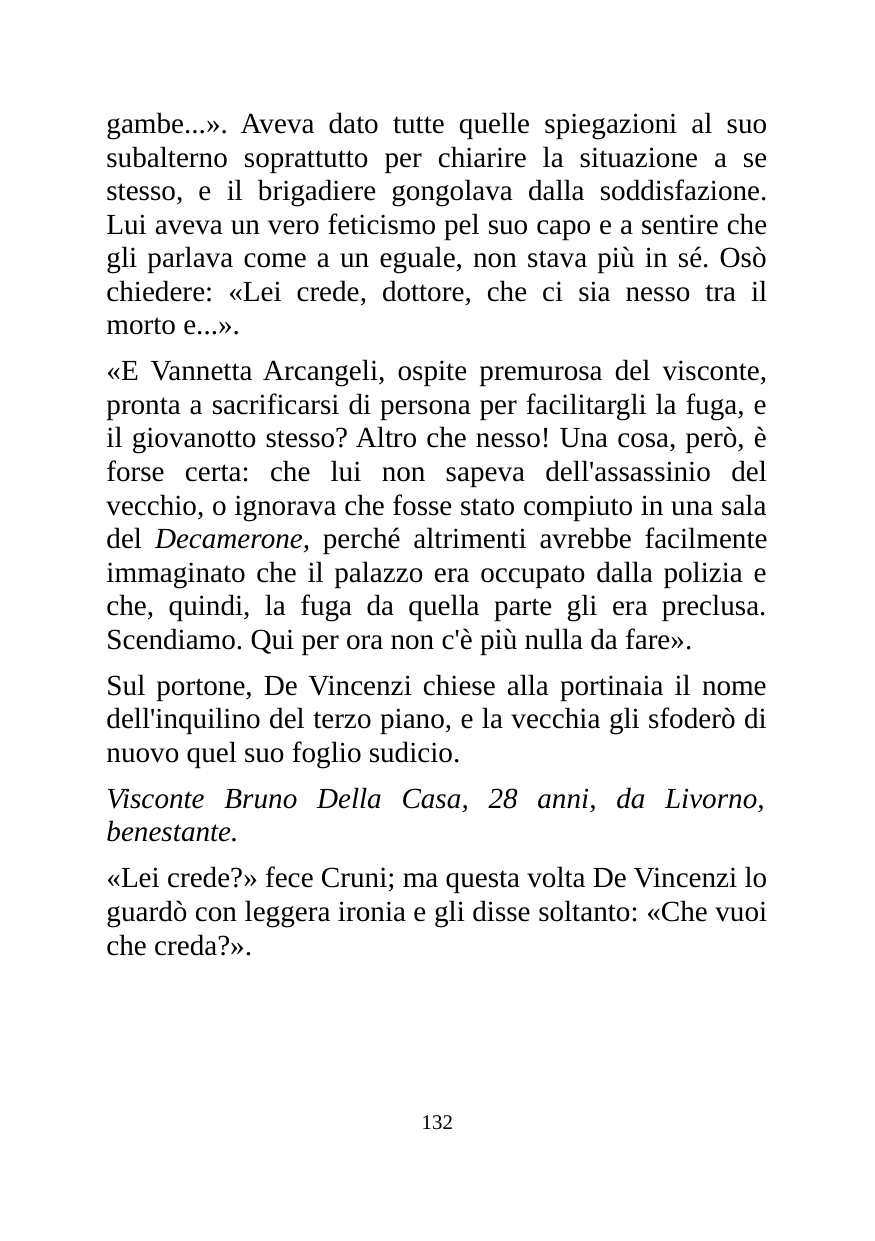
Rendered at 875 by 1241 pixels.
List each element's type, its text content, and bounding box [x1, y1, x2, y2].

text «Lei crede?» fece Cruni; ma questa volta De Vincenzi lo guardò con leggera ironia e gli disse soltanto: «Che vuoi che creda?». [106, 861, 768, 961]
text gambe...». Aveva dato tutte quelle spiegazioni al suo subalterno soprattutto per chiarire la situazione a se stesso, e il brigadiere gongolava dalla soddisfazione. Lui aveva un vero feticismo pel suo capo e a sentire che gli parlava come a un eguale, non stava più in sé. Osò chiedere: «Lei crede, dottore, che ci sia nesso tra il morto e...». [106, 106, 768, 341]
text Visconte Bruno Della Casa, 28 anni, da Livorno, benestante. [106, 781, 768, 848]
text Sul portone, De Vincenzi chiese alla portinaia il nome dell'inquilino del terzo piano, e la vecchia gli sfoderò di nuovo quel suo foglio sudicio. [106, 668, 768, 768]
text «E Vannetta Arcangeli, ospite premurosa del visconte, pronta a sacrificarsi di persona per facilitargli la fuga, e il giovanotto stesso? Altro che nesso! Una cosa, però, è forse certa: che lui non sapeva dell'assassinio del vecchio, o ignorava che fosse stato compiuto in una sala del Decamerone, perché altrimenti avrebbe facilmente immaginato che il palazzo era occupato dalla polizia e che, quindi, la fuga da quella parte gli era preclusa. Scendiamo. Qui per ora non c'è più nulla da fare». [106, 353, 768, 655]
